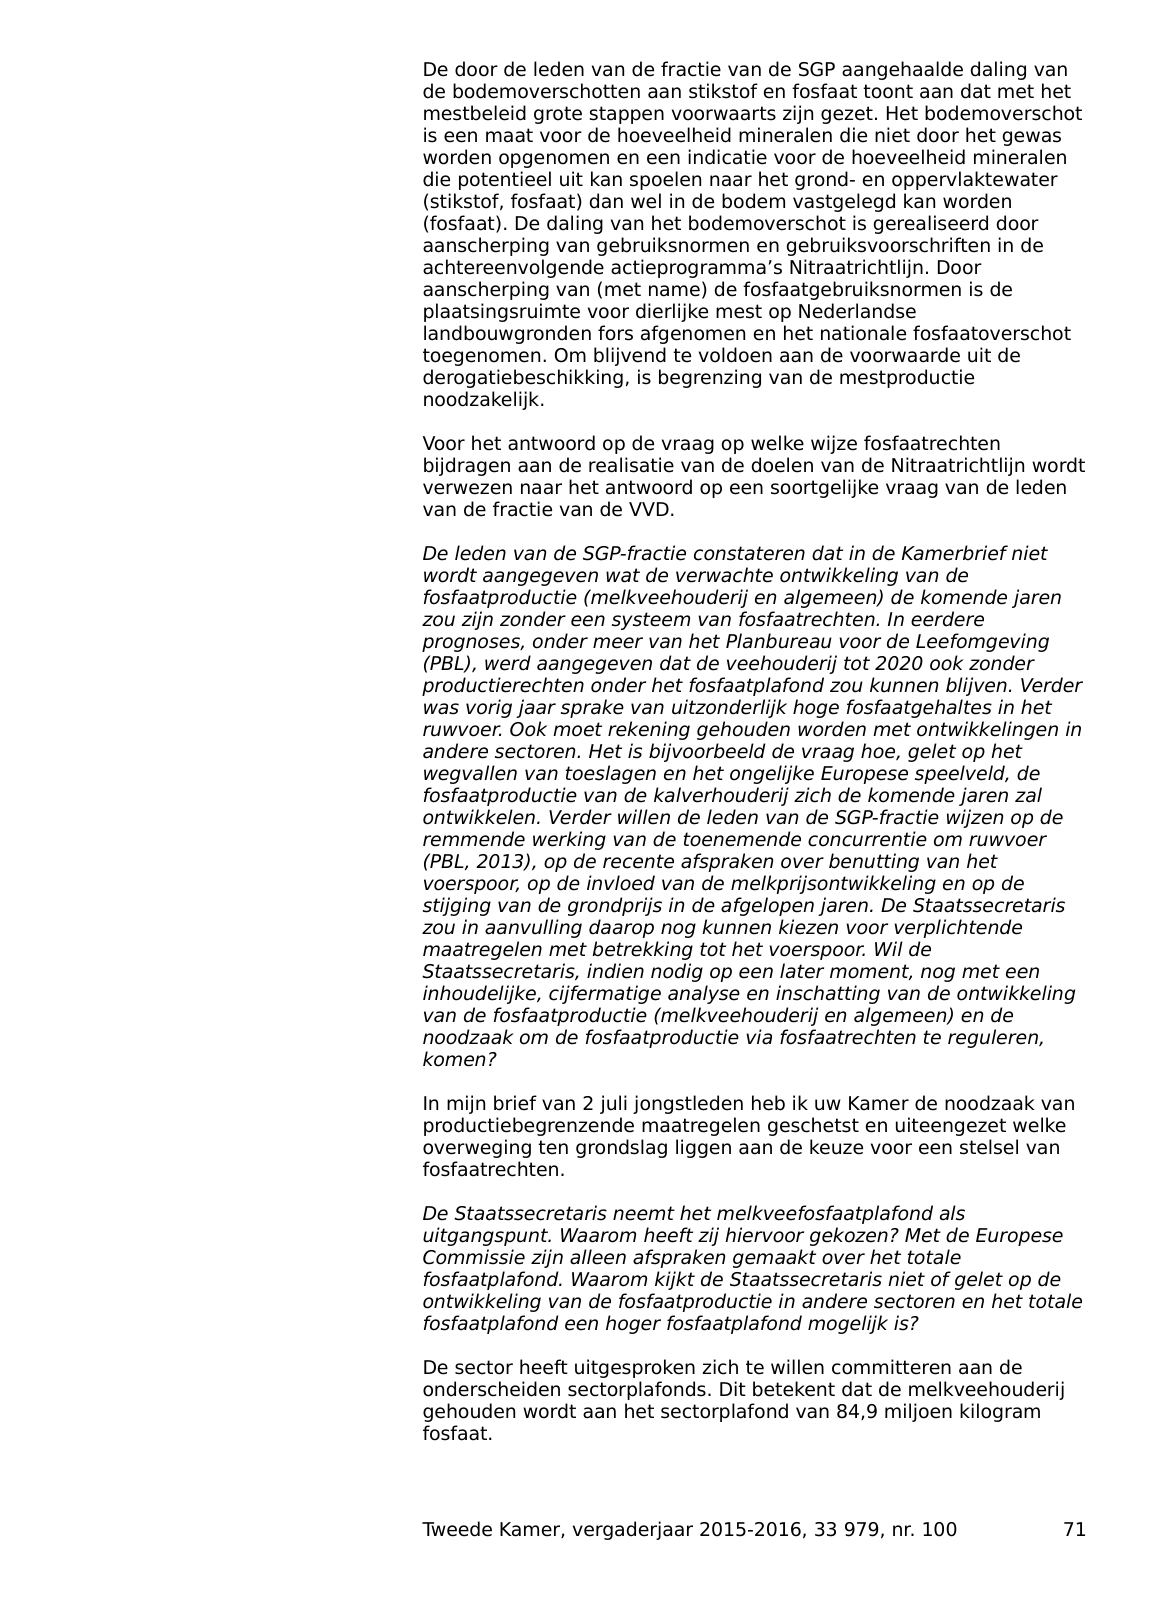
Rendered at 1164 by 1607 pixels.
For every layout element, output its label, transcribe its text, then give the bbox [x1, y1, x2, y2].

text De door de leden van de fractie van de SGP aangehaalde daling van de bodemoverschotten aan stikstof en fosfaat toont aan dat met het mestbeleid grote stappen voorwaarts zijn gezet. Het bodemoverschot is een maat voor de hoeveelheid mineralen die niet door het gewas worden opgenomen en een indicatie voor de hoeveelheid mineralen die potentieel uit kan spoelen naar het grond- en oppervlaktewater (stikstof, fosfaat) dan wel in de bodem vastgelegd kan worden (fosfaat). De daling van het bodemoverschot is gerealiseerd door aanscherping van gebruiksnormen en gebruiksvoorschriften in de achtereenvolgende actieprogramma’s Nitraatrichtlijn. Door aanscherping van (met name) de fosfaatgebruiksnormen is de plaatsingsruimte voor dierlijke mest op Nederlandse landbouwgronden fors afgenomen en het nationale fosfaatoverschot toegenomen. Om blijvend te voldoen aan de voorwaarde uit de derogatiebeschikking, is begrenzing van de mestproductie noodzakelijk. [422, 59, 1087, 411]
text De Staatssecretaris neemt het melkveefosfaatplafond als uitgangspunt. Waarom heeft zij hiervoor gekozen? Met de Europese Commissie zijn alleen afspraken gemaakt over het totale fosfaatplafond. Waarom kijkt de Staatssecretaris niet of gelet op de ontwikkeling van de fosfaatproductie in andere sectoren en het totale fosfaatplafond een hoger fosfaatplafond mogelijk is? [422, 1203, 1087, 1335]
text Voor het antwoord op de vraag op welke wijze fosfaatrechten bijdragen aan de realisatie van de doelen van de Nitraatrichtlijn wordt verwezen naar het antwoord op een soortgelijke vraag van de leden van de fractie van de VVD. [422, 433, 1087, 521]
text In mijn brief van 2 juli jongstleden heb ik uw Kamer de noodzaak van productiebegrenzende maatregelen geschetst en uiteengezet welke overweging ten grondslag liggen aan de keuze voor een stelsel van fosfaatrechten. [422, 1093, 1087, 1181]
text De sector heeft uitgesproken zich te willen committeren aan de onderscheiden sectorplafonds. Dit betekent dat de melkveehouderij gehouden wordt aan het sectorplafond van 84,9 miljoen kilogram fosfaat. [422, 1357, 1087, 1445]
text De leden van de SGP-fractie constateren dat in de Kamerbrief niet wordt aangegeven wat de verwachte ontwikkeling van de fosfaatproductie (melkveehouderij en algemeen) de komende jaren zou zijn zonder een systeem van fosfaatrechten. In eerdere prognoses, onder meer van het Planbureau voor de Leefomgeving (PBL), werd aangegeven dat de veehouderij tot 2020 ook zonder productierechten onder het fosfaatplafond zou kunnen blijven. Verder was vorig jaar sprake van uitzonderlijk hoge fosfaatgehaltes in het ruwvoer. Ook moet rekening gehouden worden met ontwikkelingen in andere sectoren. Het is bijvoorbeeld de vraag hoe, gelet op het wegvallen van toeslagen en het ongelijke Europese speelveld, de fosfaatproductie van de kalverhouderij zich de komende jaren zal ontwikkelen. Verder willen de leden van de SGP-fractie wijzen op de remmende werking van de toenemende concurrentie om ruwvoer (PBL, 2013), op de recente afspraken over benutting van het voerspoor, op de invloed van de melkprijsontwikkeling en op de stijging van de grondprijs in de afgelopen jaren. De Staatssecretaris zou in aanvulling daarop nog kunnen kiezen voor verplichtende maatregelen met betrekking tot het voerspoor. Wil de Staatssecretaris, indien nodig op een later moment, nog met een inhoudelijke, cijfermatige analyse en inschatting van de ontwikkeling van de fosfaatproductie (melkveehouderij en algemeen) en de noodzaak om de fosfaatproductie via fosfaatrechten te reguleren, komen? [422, 543, 1087, 1071]
